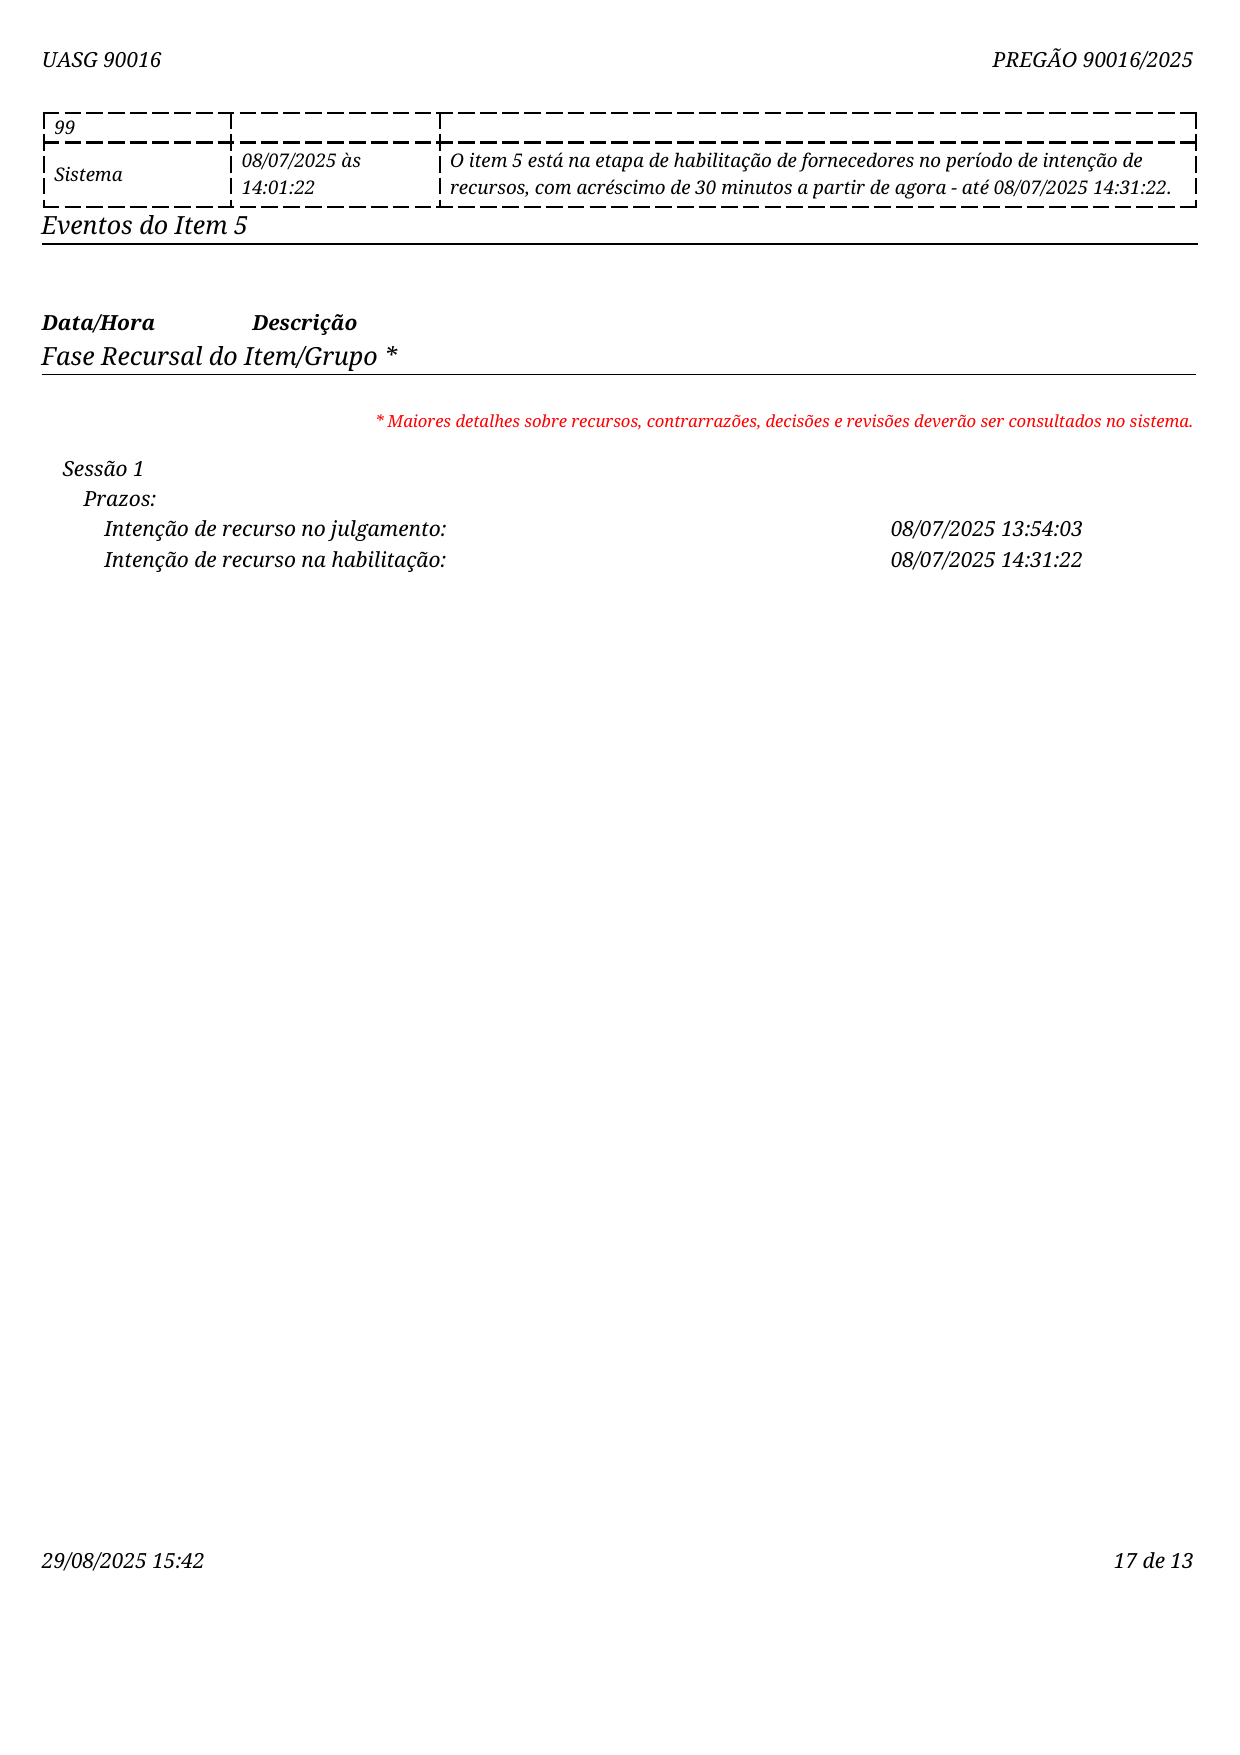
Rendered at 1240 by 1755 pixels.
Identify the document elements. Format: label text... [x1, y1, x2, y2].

subtitle Eventos do Item 5 [41, 208, 1196, 242]
table_cell Intenção de recurso no julgamento: [63, 515, 518, 545]
text * Maiores detalhes sobre recursos, contrarrazões, decisões e revisões deverão ser consultados no sistema. [42, 410, 1196, 433]
table_cell 08/07/2025 13:54:03 [518, 515, 1085, 545]
table_cell 08/07/2025 às 14:01:22 [231, 141, 439, 206]
table_cell O item 5 está na etapa de habilitação de fornecedores no período de intenção de recursos, com acréscimo de 30 minutos a partir de agora - até 08/07/2025 14:31:22. [440, 141, 1196, 206]
table_header [518, 454, 1085, 514]
table_cell [440, 112, 1196, 141]
text Data/Hora Descrição [42, 308, 1196, 336]
subtitle Fase Recursal do Item/Grupo * [41, 338, 1196, 372]
table_cell Intenção de recurso na habilitação: [63, 545, 518, 575]
table_cell 99 [44, 112, 231, 141]
table_cell 08/07/2025 14:31:22 [518, 545, 1085, 575]
table_cell [231, 112, 439, 141]
table_cell Sistema [44, 141, 231, 206]
table_header Sessão 1 Prazos: [63, 454, 518, 514]
